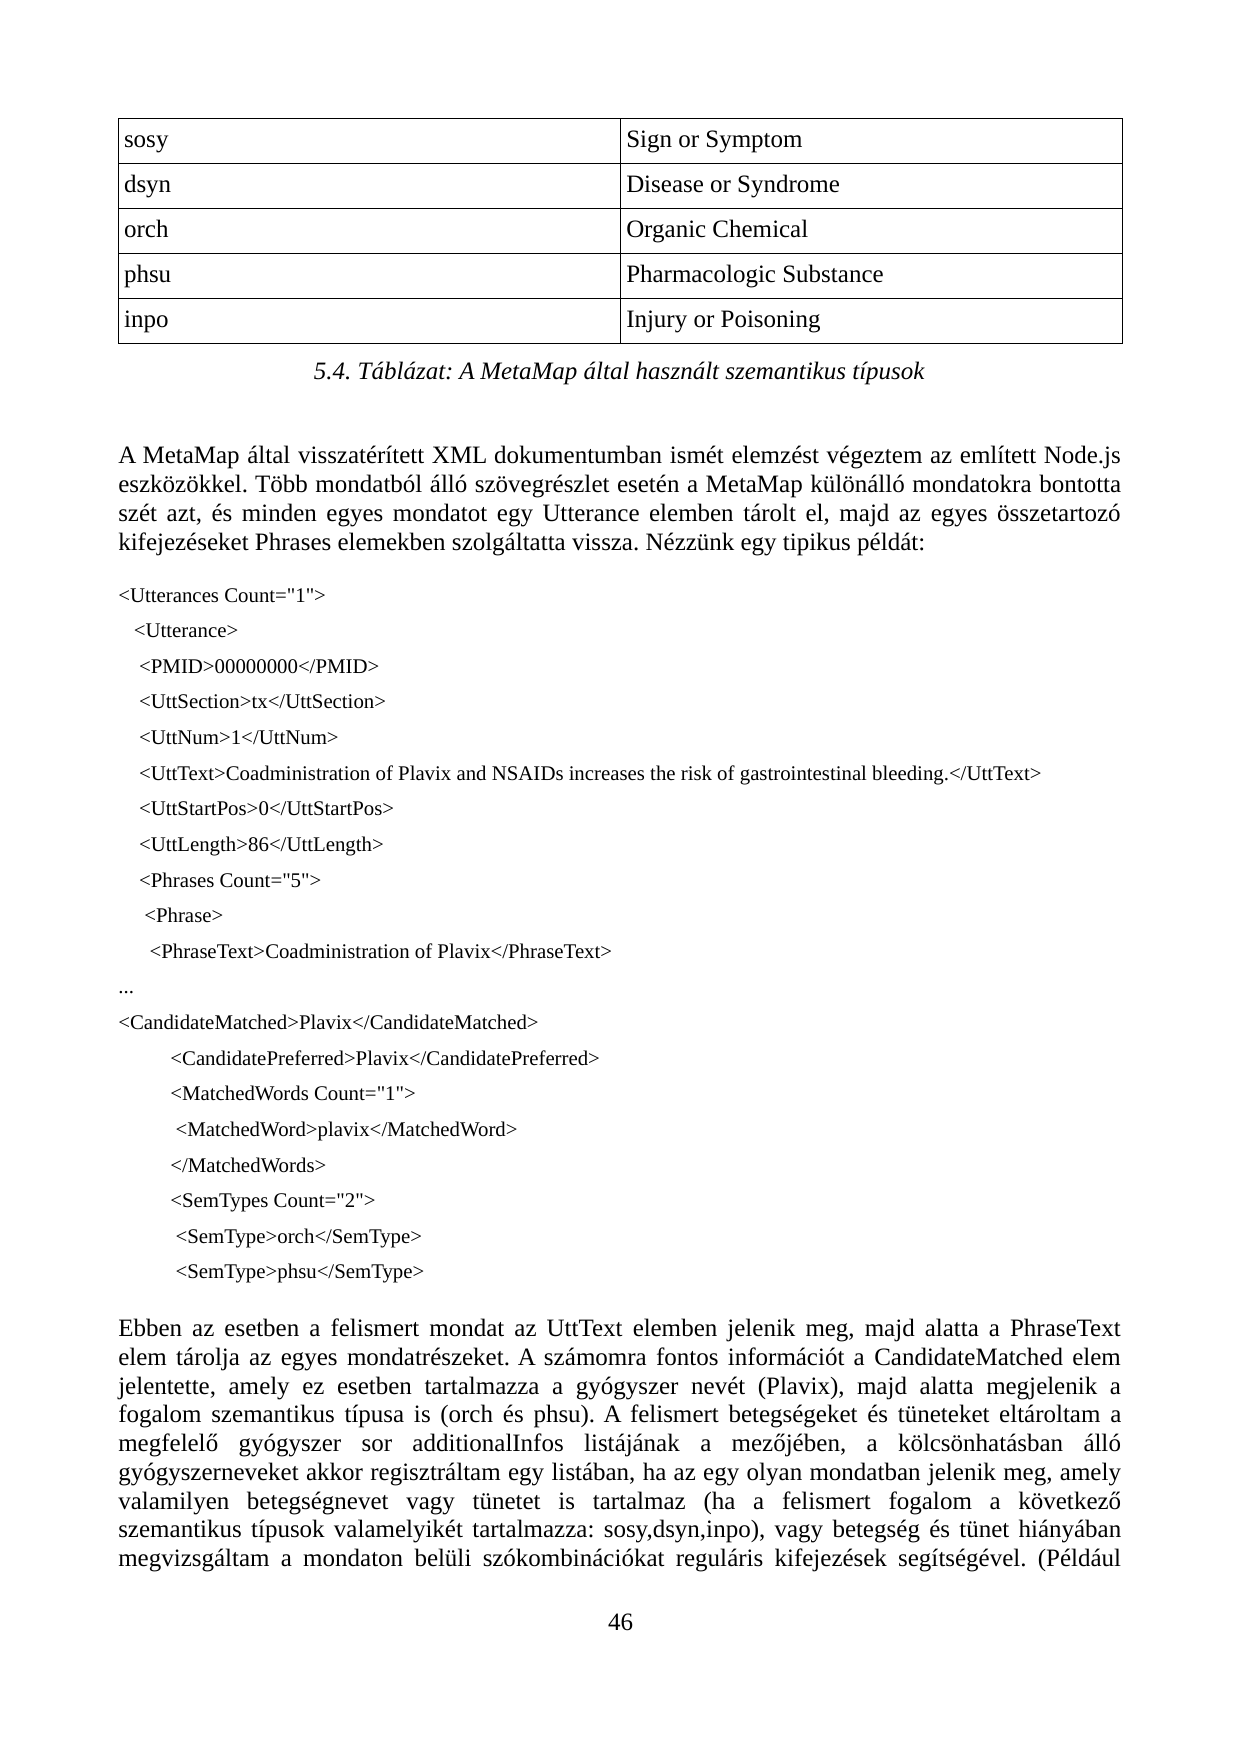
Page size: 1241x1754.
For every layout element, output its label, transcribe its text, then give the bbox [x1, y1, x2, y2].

text <CandidatePreferred>Plavix</CandidatePreferred> [118, 1048, 1122, 1069]
table_header Sign or Symptom [621, 119, 1122, 163]
text ... [118, 977, 1122, 998]
table_cell inpo [119, 299, 620, 343]
text <Phrase> [118, 906, 1122, 927]
text <SemType>phsu</SemType> [118, 1262, 1122, 1283]
table_header sosy [119, 119, 620, 163]
text <MatchedWords Count="1"> [118, 1084, 1122, 1105]
table_cell Organic Chemical [621, 209, 1122, 253]
text <MatchedWord>plavix</MatchedWord> [118, 1120, 1122, 1141]
table_cell Disease or Syndrome [621, 164, 1122, 208]
text <UttLength>86</UttLength> [118, 835, 1122, 856]
title Ebben az esetben a felismert mondat az UttText elemben jelenik meg, majd alatta a PhraseText elem tárolja az egyes mondatrészeket. A számomra fontos információt a CandidateMatched elem jelentette, amely ez esetben tartalmazza a gyógyszer nevét (Plavix), majd alatta megjelenik a fogalom szemantikus típusa is (orch és phsu). A felismert betegségeket és tüneteket eltároltam a megfelelő gyógyszer sor additionalInfos listájának a mezőjében, a kölcsönhatásban álló gyógyszerneveket akkor regisztráltam egy listában, ha az egy olyan mondatban jelenik meg, amely valamilyen betegségnevet vagy tünetet is tartalmaz (ha a felismert fogalom a következő szemantikus típusok valamelyikét tartalmazza: sosy,dsyn,inpo), vagy betegség és tünet hiányában megvizsgáltam a mondaton belüli szókombinációkat reguláris kifejezések segítségével. (Például [118, 1313, 1122, 1572]
table_cell Injury or Poisoning [621, 299, 1122, 343]
table_cell orch [119, 209, 620, 253]
text <SemType>orch</SemType> [118, 1227, 1122, 1248]
table_cell Pharmacologic Substance [621, 254, 1122, 298]
table_cell dsyn [119, 164, 620, 208]
title A MetaMap által visszatérített XML dokumentumban ismét elemzést végeztem az említett Node.js eszközökkel. Több mondatból álló szövegrészlet esetén a MetaMap különálló mondatokra bontotta szét azt, és minden egyes mondatot egy Utterance elemben tárolt el, majd az egyes összetartozó kifejezéseket Phrases elemekben szolgáltatta vissza. Nézzünk egy tipikus példát: [118, 440, 1122, 555]
text <UttStartPos>0</UttStartPos> [118, 799, 1122, 820]
text </MatchedWords> [118, 1155, 1122, 1176]
text <Utterance> [118, 621, 1122, 642]
text <UttText>Coadministration of Plavix and NSAIDs increases the risk of gastrointestinal bleeding.</UttText> [118, 763, 1122, 784]
text 5.4. Táblázat: A MetaMap által használt szemantikus típusok [118, 356, 1122, 384]
text <UttSection>tx</UttSection> [118, 692, 1122, 713]
text <UttNum>1</UttNum> [118, 728, 1122, 749]
text <PMID>00000000</PMID> [118, 657, 1122, 678]
text <Phrases Count="5"> [118, 870, 1122, 891]
text <CandidateMatched>Plavix</CandidateMatched> [118, 1013, 1122, 1034]
text <Utterances Count="1"> [118, 585, 1122, 606]
text <PhraseText>Coadministration of Plavix</PhraseText> [118, 942, 1122, 963]
text <SemTypes Count="2"> [118, 1191, 1122, 1212]
table_cell phsu [119, 254, 620, 298]
